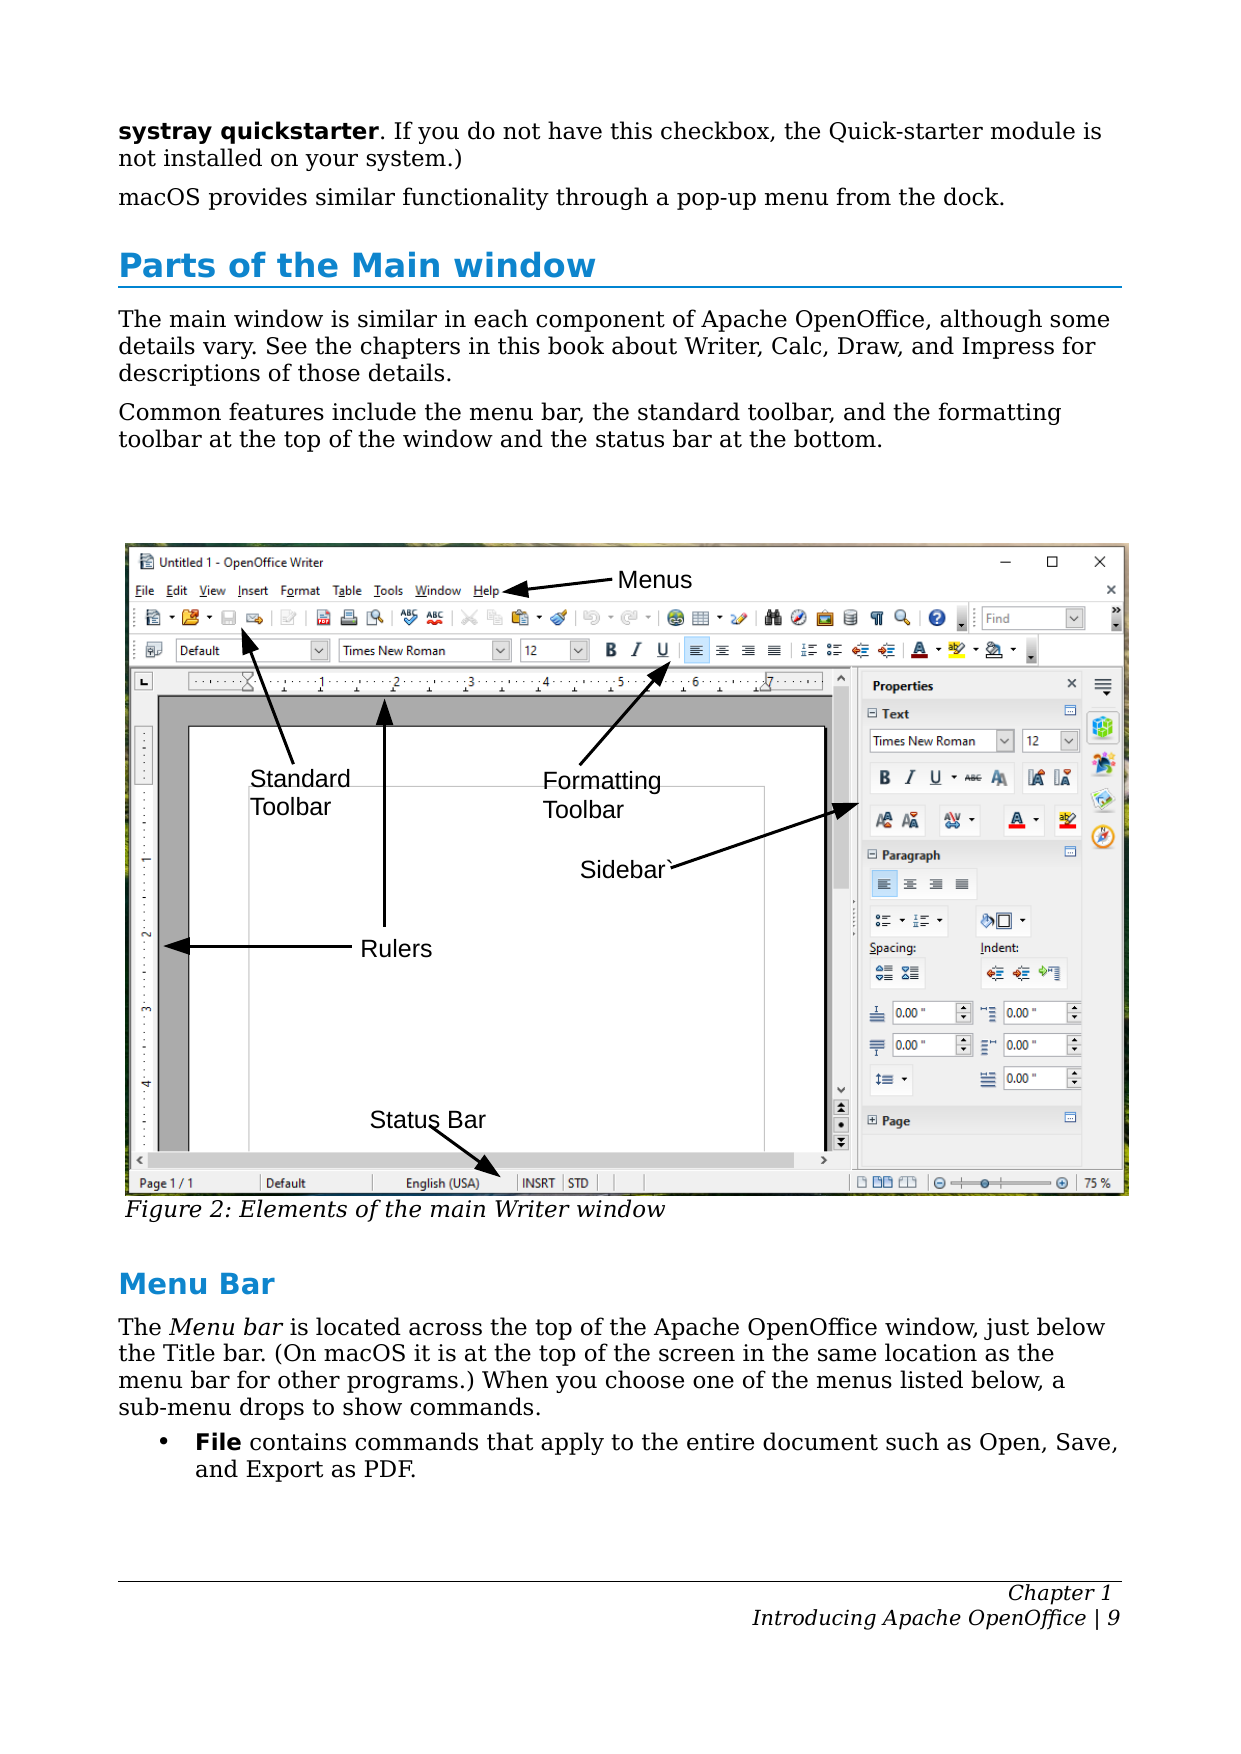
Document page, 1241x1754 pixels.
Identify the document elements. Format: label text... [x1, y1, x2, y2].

list File contains commands that apply to the entire document such as Open, Save, and Export as PDF. [156, 1427, 1122, 1483]
text Common features include the menu bar, the standard toolbar, and the formatting toolbar at the top of the window and the status bar at the bottom. [118, 399, 1122, 452]
picture [125, 543, 1129, 1196]
list The Menu bar is located across the top of the Apache OpenOffice window, just below the Title bar. (On macOS it is at the top of the screen in the same location as the menu bar for other programs.) When you choose one of the menus listed below, a sub-menu drops to show commands. [118, 1314, 1122, 1420]
text systray quickstarter. If you do not have this checkbox, the Quick-starter module is not installed on your system.) [118, 118, 1122, 171]
text macOS provides similar functionality through a pop-up menu from the dock. [118, 184, 1122, 211]
subtitle Menu Bar [118, 1267, 1122, 1301]
text The main window is similar in each component of Apache OpenOffice, although some details vary. See the chapters in this book about Writer, Calc, Draw, and Impress for descriptions of those details. [118, 307, 1122, 387]
text Figure 2: Elements of the main Writer window [125, 1196, 1115, 1222]
subtitle Parts of the Main window [118, 247, 1122, 286]
